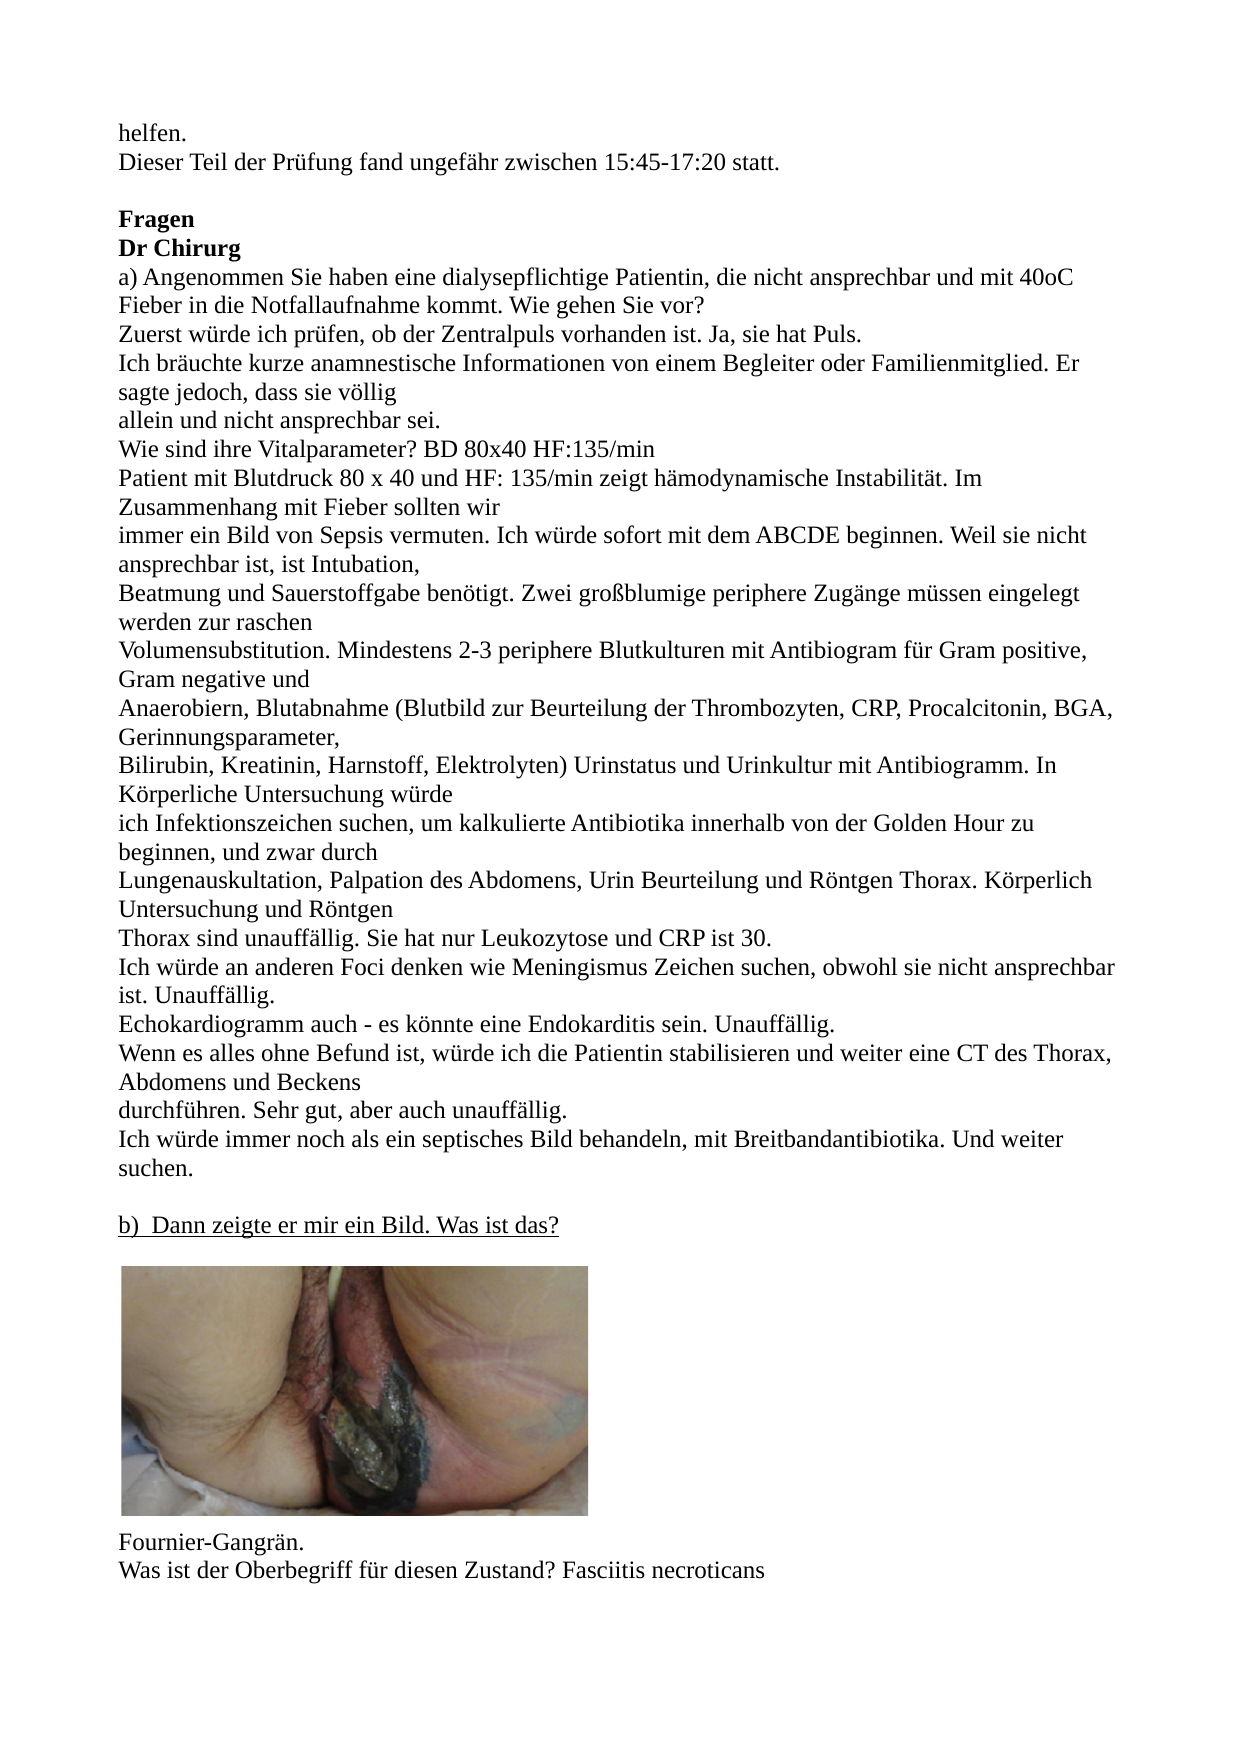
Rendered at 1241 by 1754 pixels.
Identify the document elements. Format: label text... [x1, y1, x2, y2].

text Anaerobiern, Blutabnahme (Blutbild zur Beurteilung der Thrombozyten, CRP, Procalcitonin, BGA, Gerinnungsparameter, [118, 693, 1122, 751]
text helfen. [118, 118, 1122, 147]
text a) Angenommen Sie haben eine dialysepflichtige Patientin, die nicht ansprechbar und mit 40oC Fieber in die Notfallaufnahme kommt. Wie gehen Sie vor? [118, 262, 1122, 319]
text Volumensubstitution. Mindestens 2-3 periphere Blutkulturen mit Antibiogram für Gram positive, Gram negative und [118, 636, 1122, 693]
text Beatmung und Sauerstoffgabe benötigt. Zwei großblumige periphere Zugänge müssen eingelegt werden zur raschen [118, 578, 1122, 636]
text Dr Chirurg [118, 233, 1122, 262]
text Echokardiogramm auch - es könnte eine Endokarditis sein. Unauffällig. [118, 1009, 1122, 1038]
text Lungenauskultation, Palpation des Abdomens, Urin Beurteilung und Röntgen Thorax. Körperlich Untersuchung und Röntgen [118, 866, 1122, 923]
text Zuerst würde ich prüfen, ob der Zentralpuls vorhanden ist. Ja, sie hat Puls. [118, 319, 1122, 348]
text Dieser Teil der Prüfung fand ungefähr zwischen 15:45-17:20 statt. [118, 147, 1122, 176]
text durchführen. Sehr gut, aber auch unauffällig. [118, 1096, 1122, 1124]
text b) Dann zeigte er mir ein Bild. Was ist das? [118, 1211, 1122, 1239]
text Fragen [118, 204, 1122, 233]
text Was ist der Oberbegriff für diesen Zustand? Fasciitis necroticans [118, 1556, 1122, 1584]
text Patient mit Blutdruck 80 x 40 und HF: 135/min zeigt hämodynamische Instabilität. Im Zusammenhang mit Fieber sollten wir [118, 463, 1122, 521]
text Fournier-Gangrän. [118, 1527, 1122, 1556]
text Wie sind ihre Vitalparameter? BD 80x40 HF:135/min [118, 434, 1122, 463]
text Ich würde an anderen Foci denken wie Meningismus Zeichen suchen, obwohl sie nicht ansprechbar ist. Unauffällig. [118, 952, 1122, 1009]
text Ich würde immer noch als ein septisches Bild behandeln, mit Breitbandantibiotika. Und weiter suchen. [118, 1124, 1122, 1182]
text ich Infektionszeichen suchen, um kalkulierte Antibiotika innerhalb von der Golden Hour zu beginnen, und zwar durch [118, 808, 1122, 866]
text Wenn es alles ohne Befund ist, würde ich die Patientin stabilisieren und weiter eine CT des Thorax, Abdomens und Beckens [118, 1038, 1122, 1096]
text allein und nicht ansprechbar sei. [118, 406, 1122, 434]
text immer ein Bild von Sepsis vermuten. Ich würde sofort mit dem ABCDE beginnen. Weil sie nicht ansprechbar ist, ist Intubation, [118, 521, 1122, 578]
text Ich bräuchte kurze anamnestische Informationen von einem Begleiter oder Familienmitglied. Er sagte jedoch, dass sie völlig [118, 348, 1122, 406]
picture [121, 1266, 589, 1516]
text Bilirubin, Kreatinin, Harnstoff, Elektrolyten) Urinstatus und Urinkultur mit Antibiogramm. In Körperliche Untersuchung würde [118, 751, 1122, 808]
text Thorax sind unauffällig. Sie hat nur Leukozytose und CRP ist 30. [118, 923, 1122, 952]
